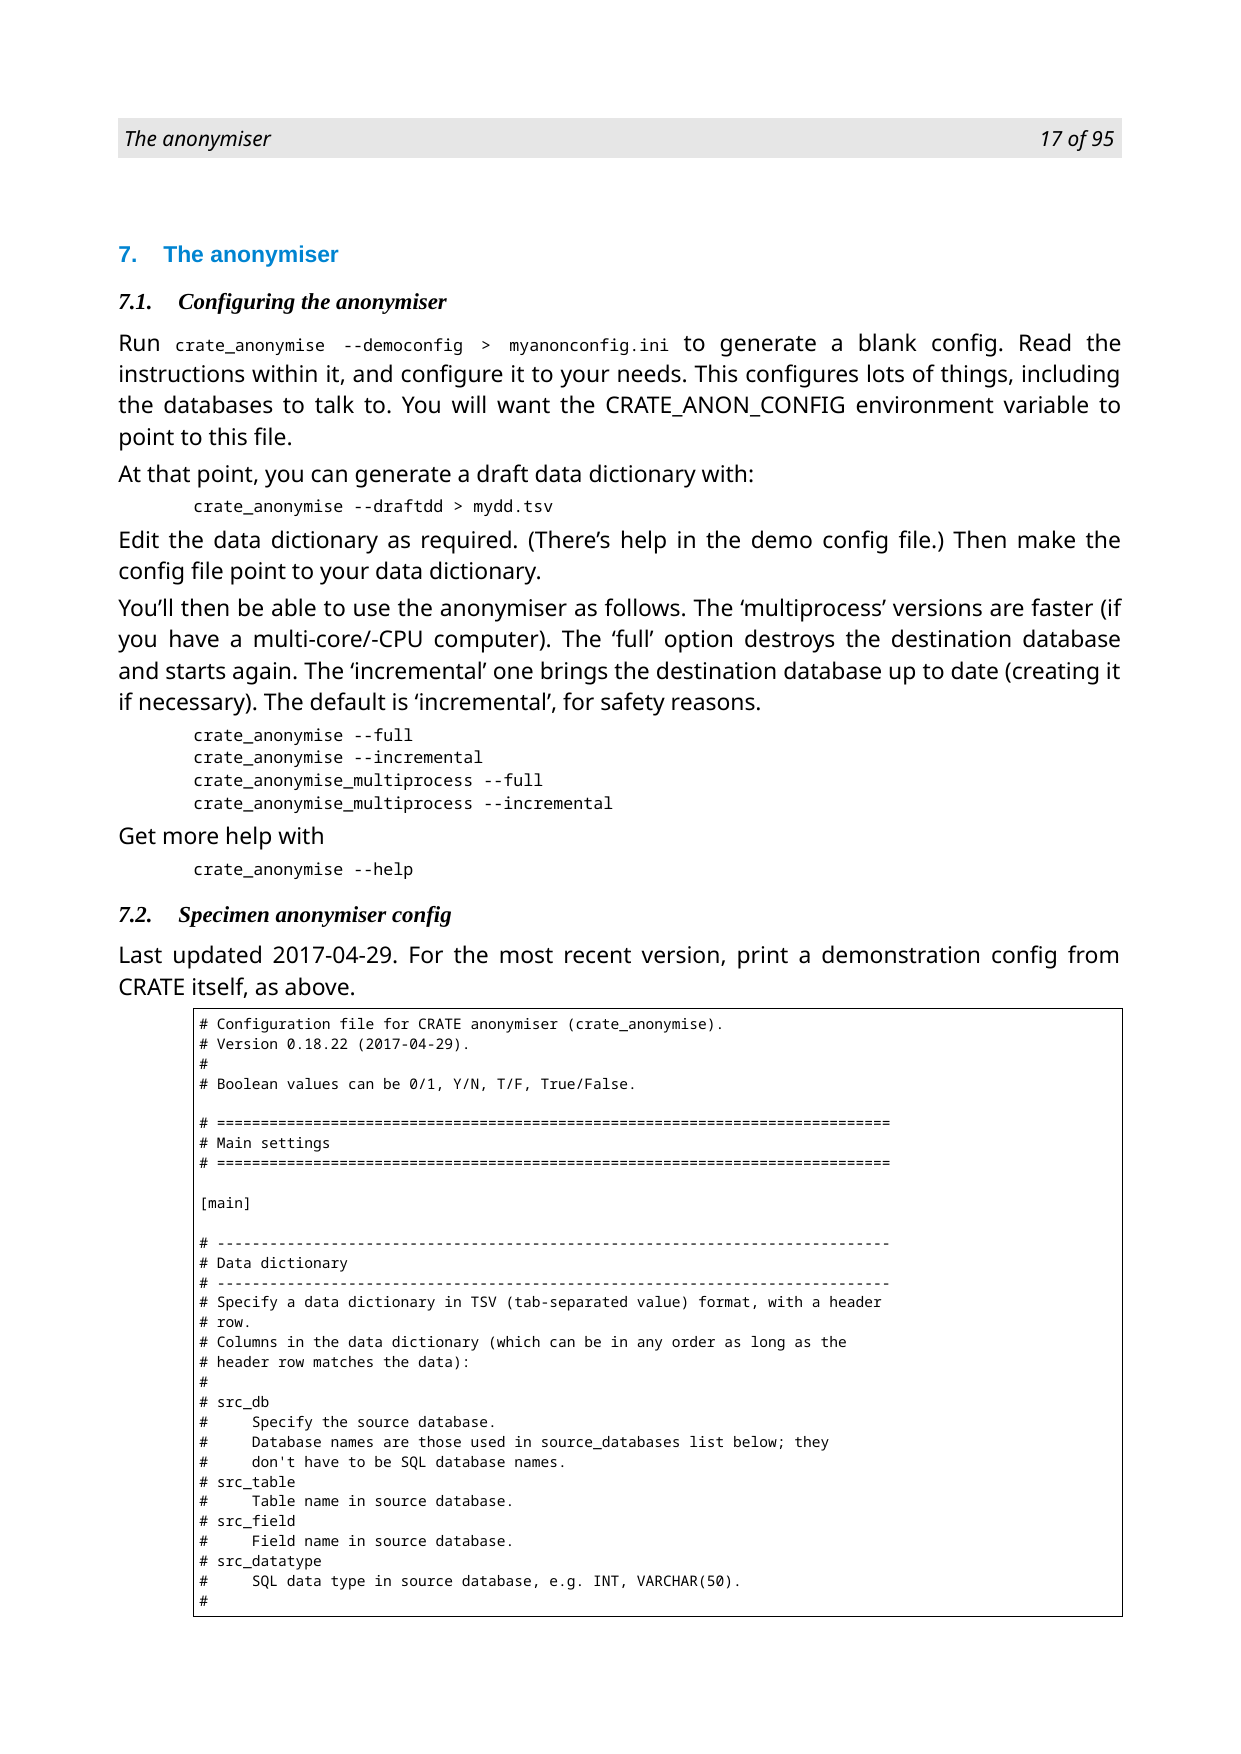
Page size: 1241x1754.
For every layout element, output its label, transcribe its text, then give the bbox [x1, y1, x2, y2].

text crate_anonymise --incremental [177, 746, 1122, 768]
text Run crate_anonymise --democonfig > myanonconfig.ini to generate a blank config. Read the instructions within it, and configure it to your needs. This configures lots of things, including the databases to talk to. You will want the CRATE_ANON_CONFIG environment variable to point to this file. [118, 327, 1122, 452]
text crate_anonymise_multiprocess --incremental [177, 791, 1122, 814]
text crate_anonymise_multiprocess --full [177, 768, 1122, 791]
subtitle The anonymiser [118, 241, 1122, 267]
subtitle Configuring the anonymiser [118, 288, 1122, 314]
text Get more help with [118, 820, 1122, 851]
text crate_anonymise --draftdd > mydd.tsv [177, 495, 1122, 518]
subtitle Specimen anonymiser config [118, 901, 1122, 927]
text crate_anonymise --full [177, 723, 1122, 746]
text At that point, you can generate a draft data dictionary with: [118, 458, 1122, 489]
text Last updated 2017-04-29. For the most recent version, print a demonstration config from CRATE itself, as above. [118, 939, 1122, 1002]
table_header # Configuration file for CRATE anonymiser (crate_anonymise). # Version 0.18.22 (2017-04-29). # # Boolean values can be 0/1, Y/N, T/F, True/False. # ============================================================================= # Main settings # ============================================================================= [main] # ----------------------------------------------------------------------------- # Data dictionary # ----------------------------------------------------------------------------- # Specify a data dictionary in TSV (tab-separated value) format, with a header # row. # Columns in the data dictionary (which can be in any order as long as the # header row matches the data): # # src_db # Specify the source database. # Database names are those used in source_databases list below; they # don't have to be SQL database names. # src_table # Table name in source database. # src_field # Field name in source database. # src_datatype # SQL data type in source database, e.g. INT, VARCHAR(50). # [194, 1009, 1122, 1616]
text Edit the data dictionary as required. (There’s help in the demo config file.) Then make the config file point to your data dictionary. [118, 524, 1122, 586]
text You’ll then be able to use the anonymiser as follows. The ‘multiprocess’ versions are faster (if you have a multi-core/-CPU computer). The ‘full’ option destroys the destination database and starts again. The ‘incremental’ one brings the destination database up to date (creating it if necessary). The default is ‘incremental’, for safety reasons. [118, 592, 1122, 717]
text crate_anonymise --help [177, 857, 1122, 880]
